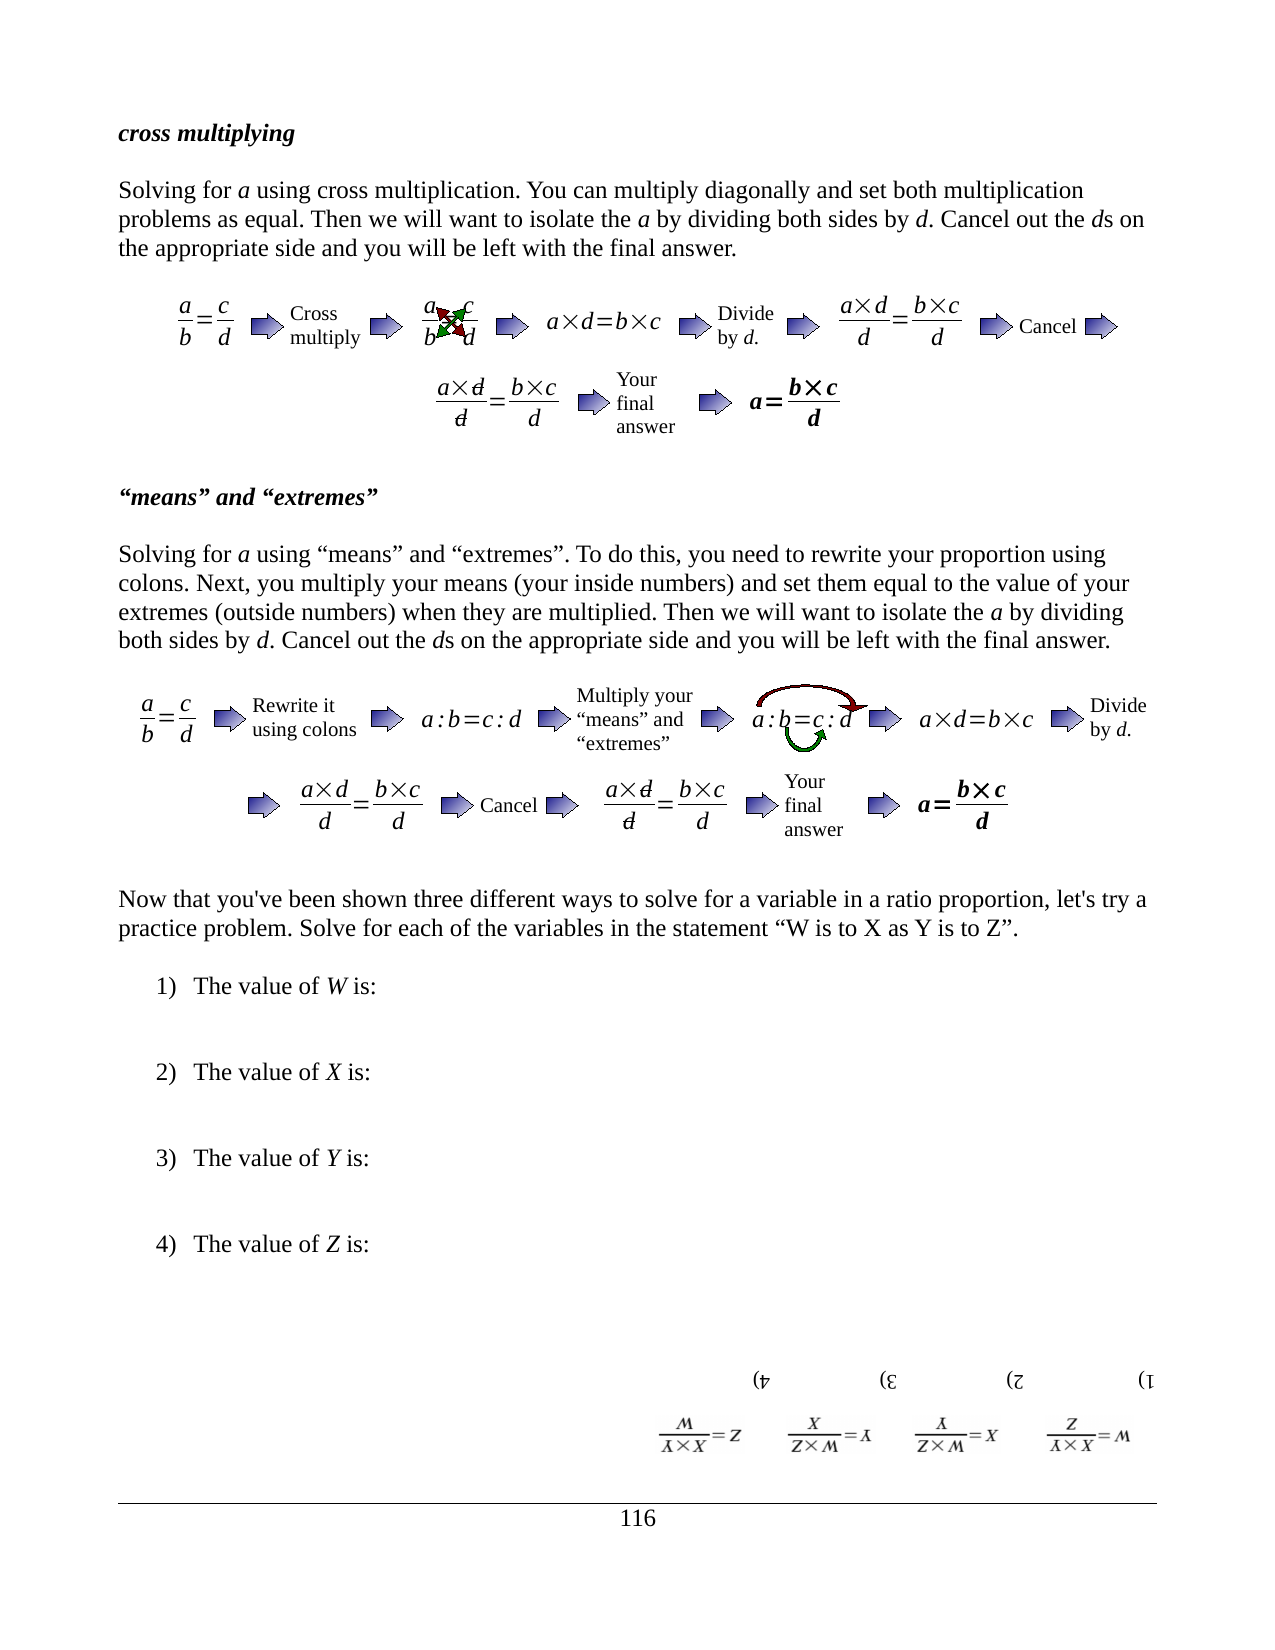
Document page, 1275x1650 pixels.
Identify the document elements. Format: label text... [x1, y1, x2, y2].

text cross multiplying [118, 118, 1157, 147]
text Solving for a using cross multiplication. You can multiply diagonally and set both multiplication problems as equal. Then we will want to isolate the a by dividing both sides by d. Cancel out the ds on the appropriate side and you will be left with the final answer. [118, 176, 1157, 262]
list The value of X is: [156, 1057, 1157, 1086]
text Solving for a using “means” and “extremes”. To do this, you need to rewrite your proportion using colons. Next, you multiply your means (your inside numbers) and set them equal to the value of your extremes (outside numbers) when they are multiplied. Then we will want to isolate the a by dividing both sides by d. Cancel out the ds on the appropriate side and you will be left with the final answer. [118, 539, 1157, 654]
list The value of Y is: [156, 1143, 1157, 1172]
picture [786, 1416, 875, 1453]
picture [655, 1416, 744, 1453]
list The value of Z is: [156, 1229, 1157, 1258]
list The value of W is: [156, 971, 1157, 999]
picture [912, 1416, 1001, 1453]
text “means” and “extremes” [118, 482, 1157, 510]
text Now that you've been shown three different ways to solve for a variable in a ratio proportion, let's try a practice problem. Solve for each of the variables in the statement “W is to X as Y is to Z”. [118, 884, 1157, 942]
picture [1045, 1416, 1134, 1453]
